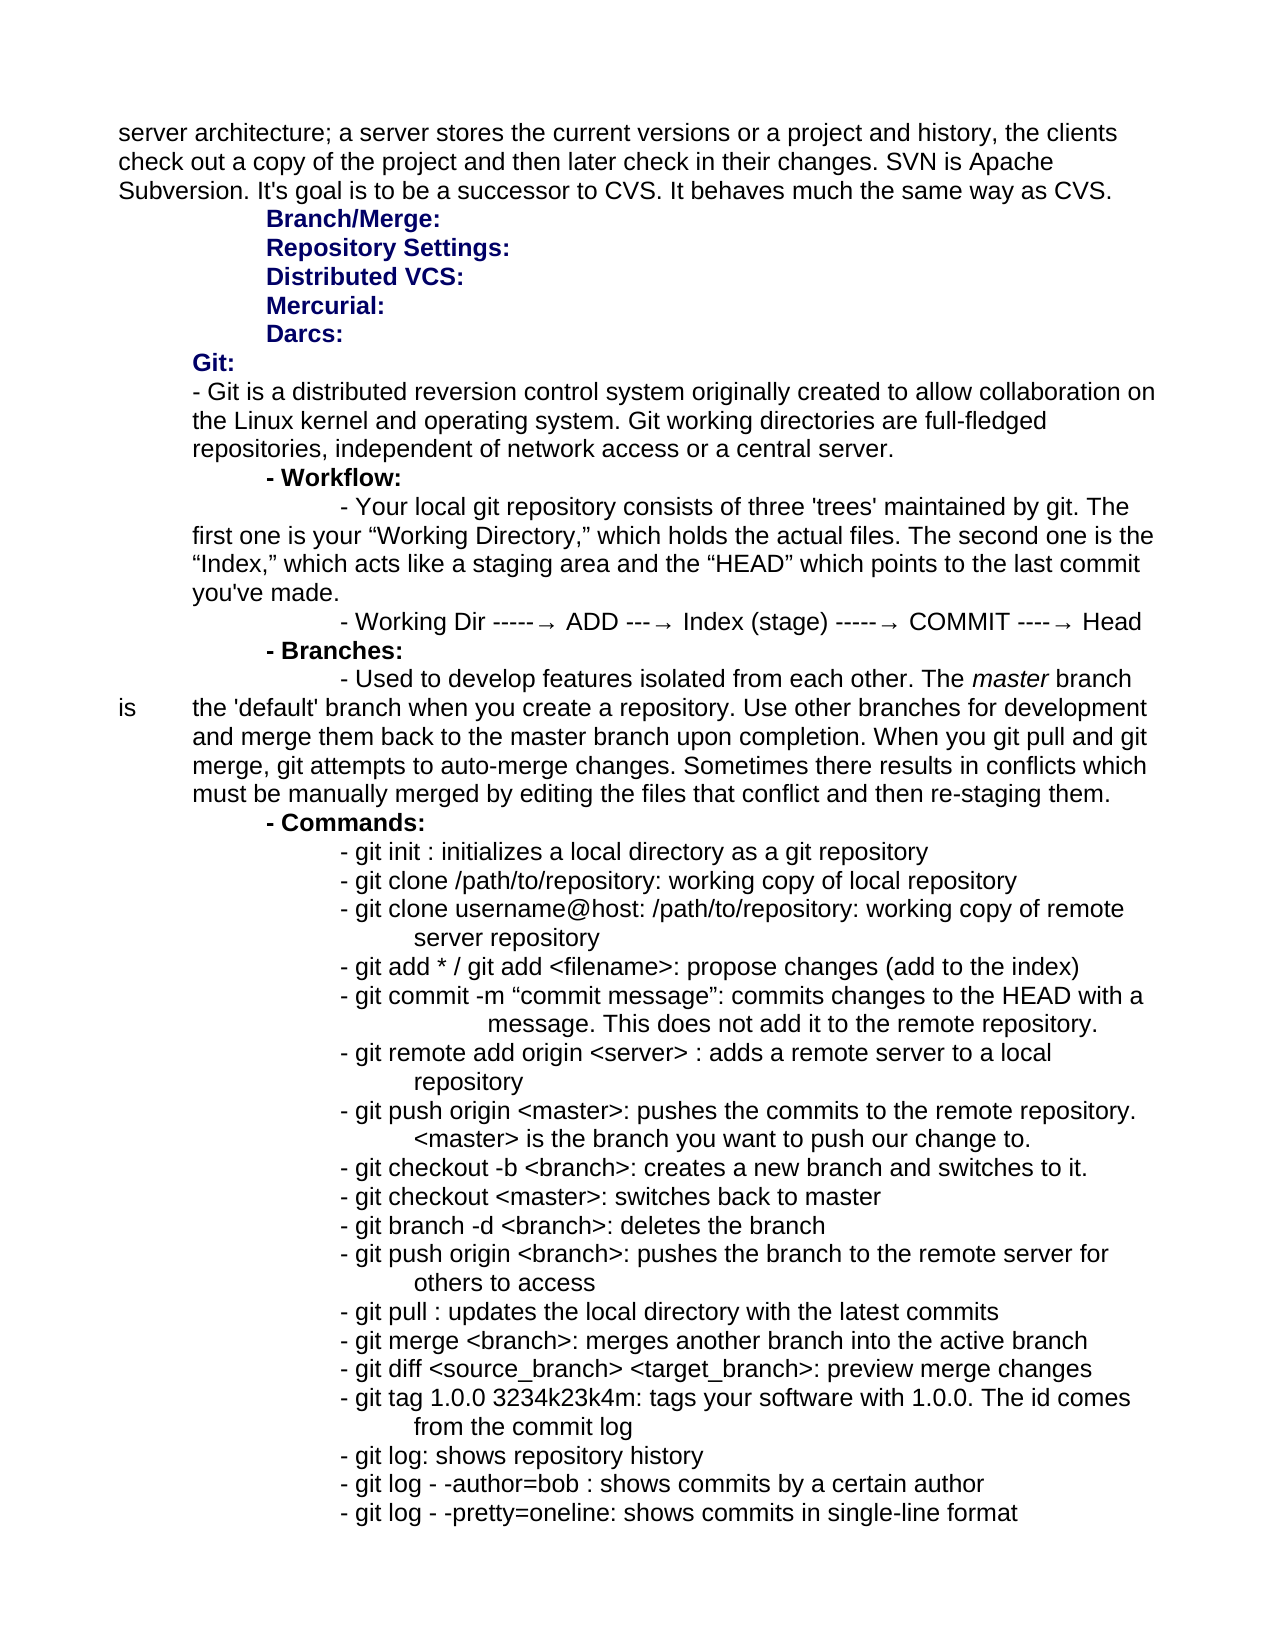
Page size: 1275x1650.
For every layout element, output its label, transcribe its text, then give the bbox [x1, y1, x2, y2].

text - git push origin <master>: pushes the commits to the remote repository. <master> is the branch you want to push our change to. [118, 1096, 1157, 1153]
text Git: [118, 348, 1157, 377]
text - git branch -d <branch>: deletes the branch [118, 1211, 1157, 1239]
text Darcs: [118, 319, 1157, 348]
text Mercurial: [118, 291, 1157, 319]
text - git clone username@host: /path/to/repository: working copy of remote server repository [118, 894, 1157, 952]
text - git diff <source_branch> <target_branch>: preview merge changes [118, 1354, 1157, 1383]
text - git checkout <master>: switches back to master [118, 1182, 1157, 1211]
text - git pull : updates the local directory with the latest commits [118, 1297, 1157, 1326]
text - git commit -m “commit message”: commits changes to the HEAD with a message. This does not add it to the remote repository. [118, 981, 1157, 1038]
text - git clone /path/to/repository: working copy of local repository [118, 866, 1157, 894]
text Distributed VCS: [118, 262, 1157, 291]
text - Workflow: [118, 463, 1157, 492]
text - git remote add origin <server> : adds a remote server to a local repository [118, 1038, 1157, 1096]
text Branch/Merge: [118, 204, 1157, 233]
text - git checkout -b <branch>: creates a new branch and switches to it. [118, 1153, 1157, 1182]
text - Used to develop features isolated from each other. The master branch is the 'default' branch when you create a repository. Use other branches for development and merge them back to the master branch upon completion. When you git pull and git merge, git attempts to auto-merge changes. Sometimes there results in conflicts which must be manually merged by editing the files that conflict and then re-staging them. [118, 664, 1157, 808]
text - Working Dir -----→ ADD ---→ Index (stage) -----→ COMMIT ----→ Head [118, 607, 1157, 636]
text - git log - -pretty=oneline: shows commits in single-line format [118, 1498, 1157, 1527]
text - git log - -author=bob : shows commits by a certain author [118, 1469, 1157, 1498]
text - git tag 1.0.0 3234k23k4m: tags your software with 1.0.0. The id comes from the commit log [118, 1383, 1157, 1441]
text - git add * / git add <filename>: propose changes (add to the index) [118, 952, 1157, 981]
text Repository Settings: [118, 233, 1157, 262]
text - git merge <branch>: merges another branch into the active branch [118, 1326, 1157, 1354]
text - Your local git repository consists of three 'trees' maintained by git. The first one is your “Working Directory,” which holds the actual files. The second one is the “Index,” which acts like a staging area and the “HEAD” which points to the last commit you've made. [118, 492, 1157, 607]
text - Git is a distributed reversion control system originally created to allow collaboration on the Linux kernel and operating system. Git working directories are full-fledged repositories, independent of network access or a central server. [118, 377, 1157, 463]
text - Branches: [118, 636, 1157, 664]
text - git init : initializes a local directory as a git repository [118, 837, 1157, 866]
text - Commands: [118, 808, 1157, 837]
text - git push origin <branch>: pushes the branch to the remote server for others to access [118, 1239, 1157, 1297]
text - git log: shows repository history [118, 1441, 1157, 1469]
text server architecture; a server stores the current versions or a project and history, the clients check out a copy of the project and then later check in their changes. SVN is Apache Subversion. It's goal is to be a successor to CVS. It behaves much the same way as CVS. [118, 118, 1157, 204]
